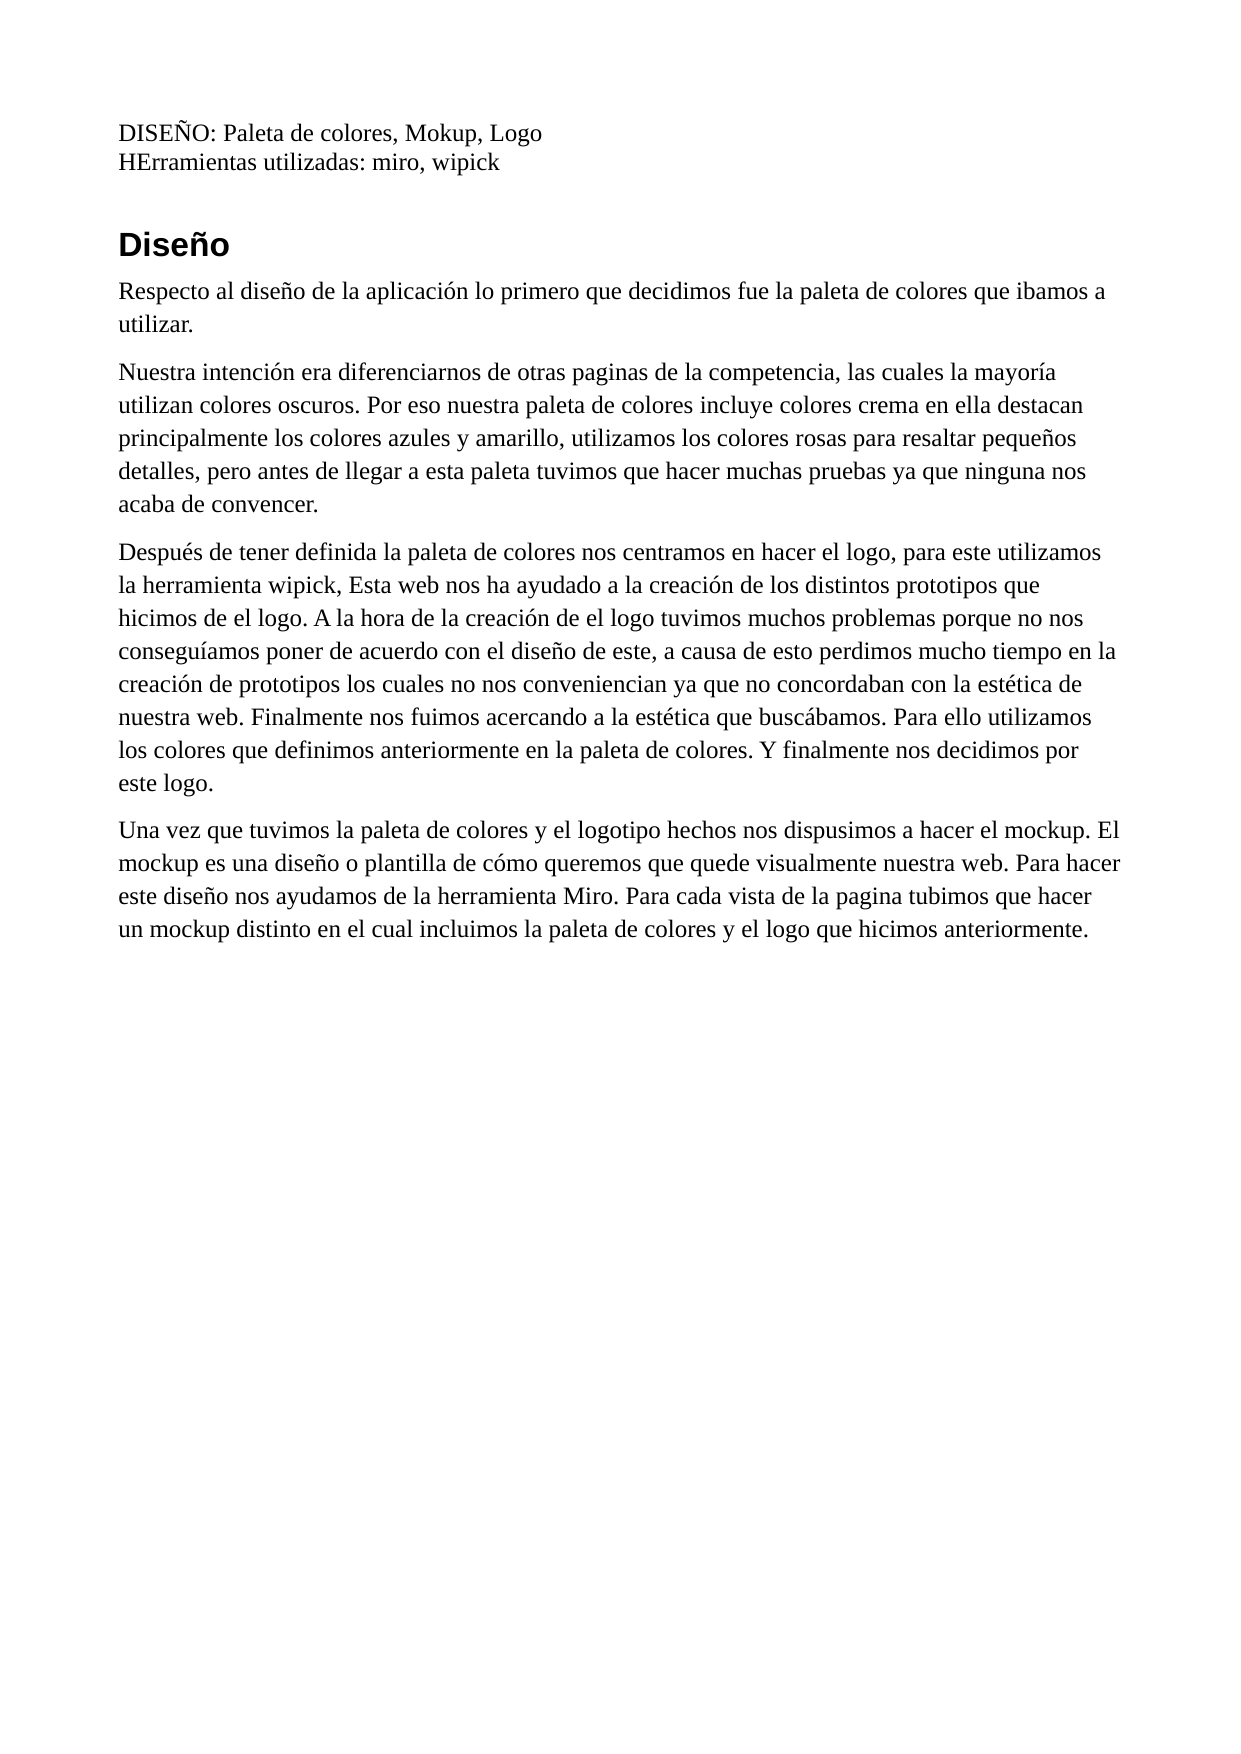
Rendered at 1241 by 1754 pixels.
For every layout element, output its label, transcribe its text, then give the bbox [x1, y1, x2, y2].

text Respecto al diseño de la aplicación lo primero que decidimos fue la paleta de colores que ibamos a utilizar. [118, 276, 1122, 338]
subtitle Diseño [118, 225, 1122, 264]
text DISEÑO: Paleta de colores, Mokup, Logo HErramientas utilizadas: miro, wipick [118, 118, 1122, 176]
text Después de tener definida la paleta de colores nos centramos en hacer el logo, para este utilizamos la herramienta wipick, Esta web nos ha ayudado a la creación de los distintos prototipos que hicimos de el logo. A la hora de la creación de el logo tuvimos muchos problemas porque no nos conseguíamos poner de acuerdo con el diseño de este, a causa de esto perdimos mucho tiempo en la creación de prototipos los cuales no nos conveniencian ya que no concordaban con la estética de nuestra web. Finalmente nos fuimos acercando a la estética que buscábamos. Para ello utilizamos los colores que definimos anteriormente en la paleta de colores. Y finalmente nos decidimos por este logo. [118, 537, 1122, 797]
text Nuestra intención era diferenciarnos de otras paginas de la competencia, las cuales la mayoría utilizan colores oscuros. Por eso nuestra paleta de colores incluye colores crema en ella destacan principalmente los colores azules y amarillo, utilizamos los colores rosas para resaltar pequeños detalles, pero antes de llegar a esta paleta tuvimos que hacer muchas pruebas ya que ninguna nos acaba de convencer. [118, 357, 1122, 518]
text Una vez que tuvimos la paleta de colores y el logotipo hechos nos dispusimos a hacer el mockup. El mockup es una diseño o plantilla de cómo queremos que quede visualmente nuestra web. Para hacer este diseño nos ayudamos de la herramienta Miro. Para cada vista de la pagina tubimos que hacer un mockup distinto en el cual incluimos la paleta de colores y el logo que hicimos anteriormente. [118, 815, 1122, 943]
